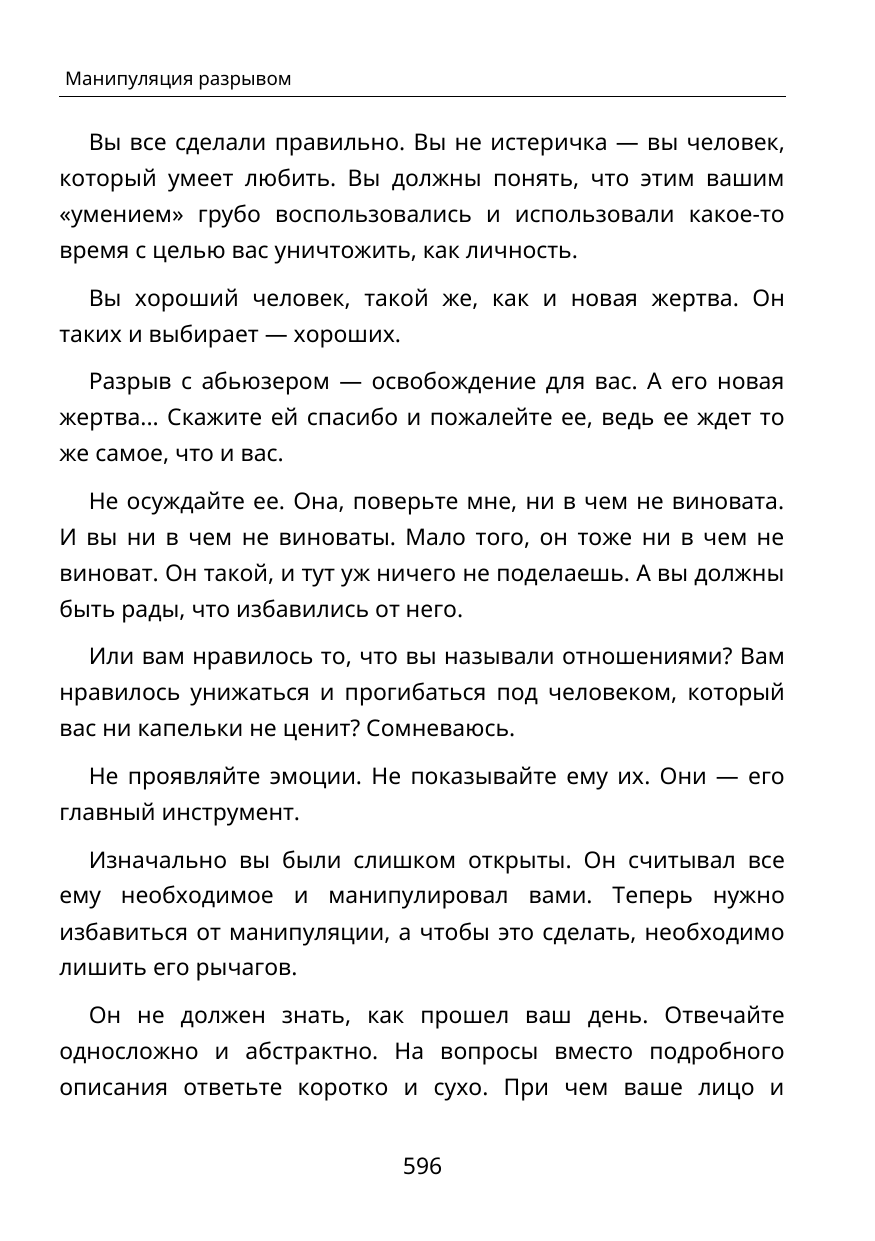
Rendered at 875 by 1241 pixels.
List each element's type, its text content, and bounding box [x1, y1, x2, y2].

text Или вам нравилось то, что вы называли отношениями? Вам нравилось унижаться и прогибаться под человеком, который вас ни капельки не ценит? Сомневаюсь. [59, 640, 786, 743]
text Не проявляйте эмоции. Не показывайте ему их. Они — его главный инструмент. [59, 760, 786, 827]
text Разрыв с абьюзером — освобождение для вас. А его новая жертва... Скажите ей спасибо и пожалейте ее, ведь ее ждет то же самое, что и вас. [59, 365, 786, 468]
text Вы все сделали правильно. Вы не истеричка — вы человек, который умеет любить. Вы должны понять, что этим вашим «умением» грубо воспользовались и использовали какое-то время с целью вас уничтожить, как личность. [59, 126, 786, 265]
text Не осуждайте ее. Она, поверьте мне, ни в чем не виновата. И вы ни в чем не виноваты. Мало того, он тоже ни в чем не виноват. Он такой, и тут уж ничего не поделаешь. А вы должны быть рады, что избавились от него. [59, 485, 786, 624]
text Изначально вы были слишком открыты. Он считывал все ему необходимое и манипулировал вами. Теперь нужно избавиться от манипуляции, а чтобы это сделать, необходимо лишить его рычагов. [59, 843, 786, 983]
text Вы хороший человек, такой же, как и новая жертва. Он таких и выбирает — хороших. [59, 282, 786, 349]
text Он не должен знать, как прошел ваш день. Отвечайте односложно и абстрактно. На вопросы вместо подробного описания ответьте коротко и сухо. При чем ваше лицо и [59, 999, 786, 1102]
